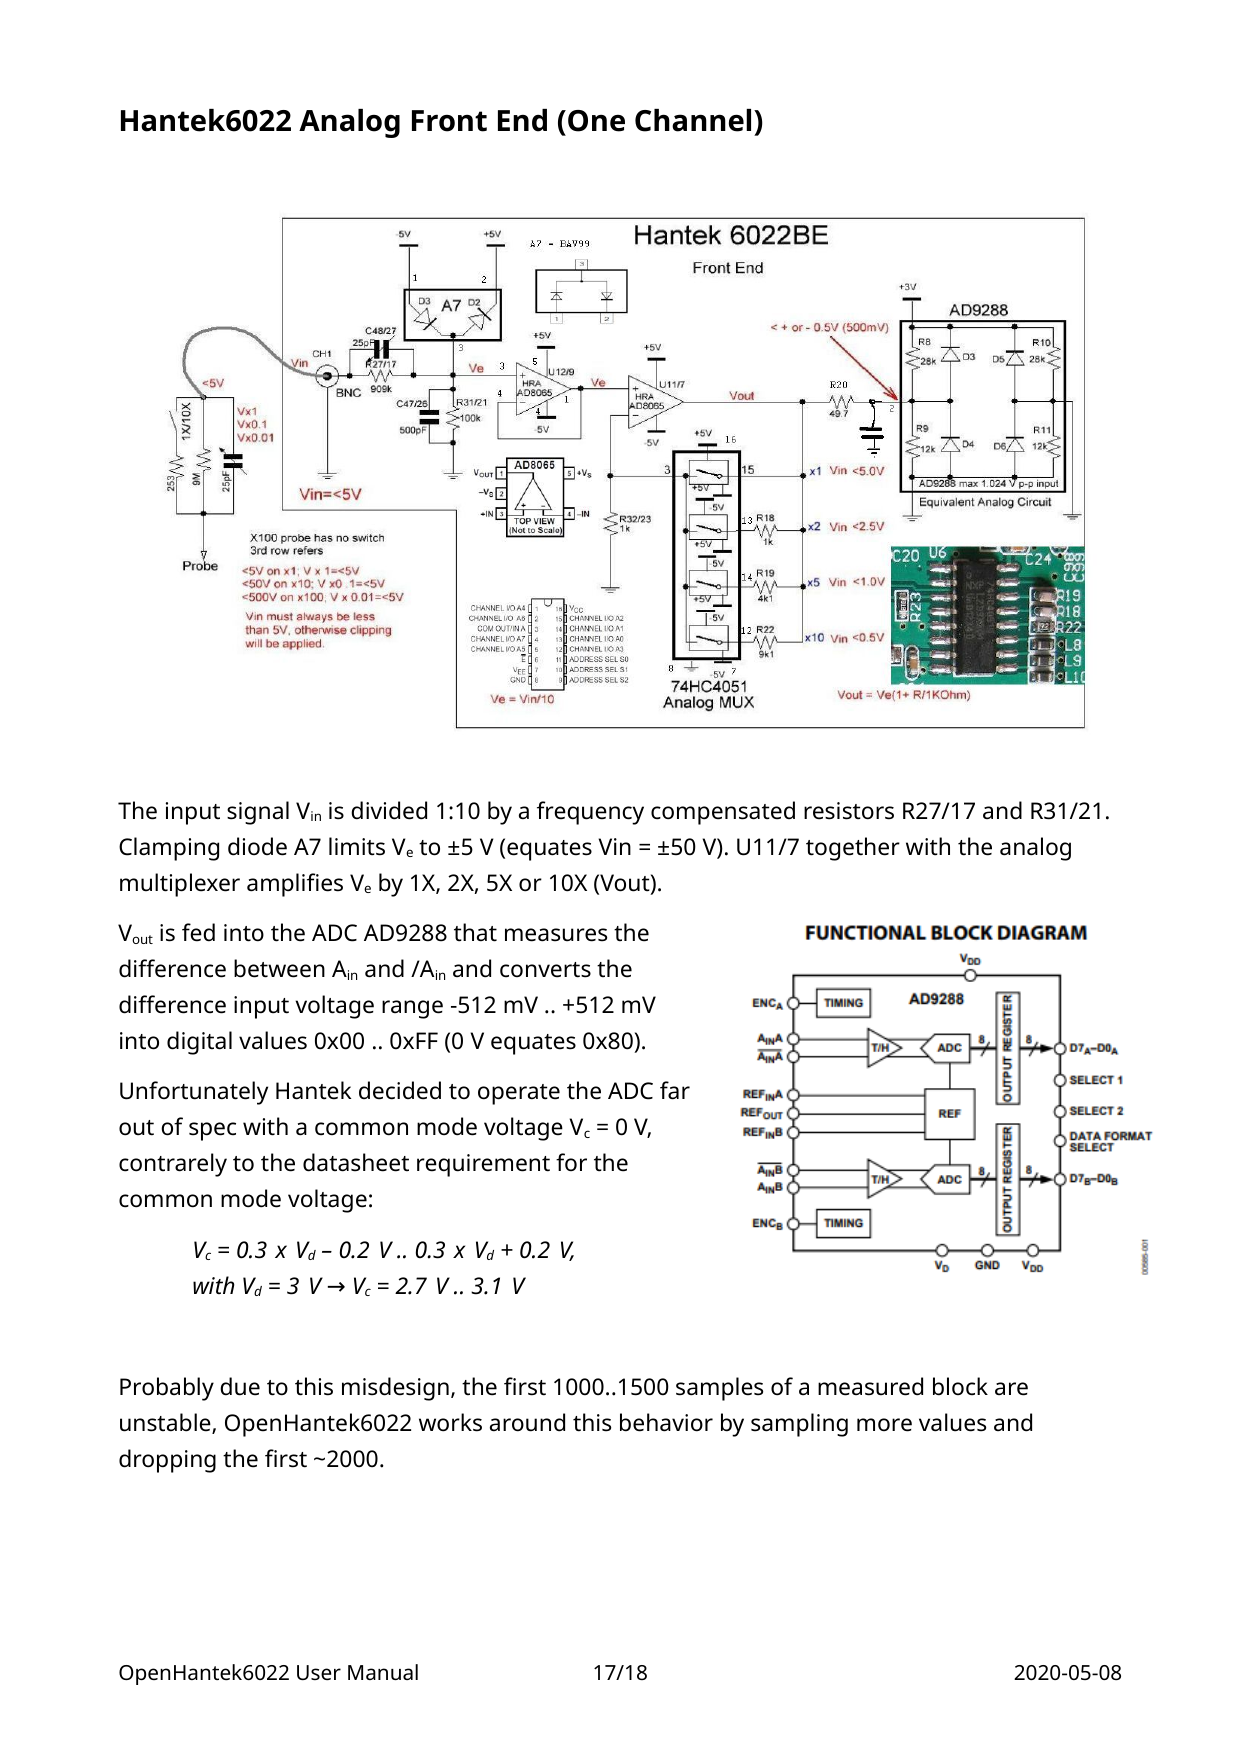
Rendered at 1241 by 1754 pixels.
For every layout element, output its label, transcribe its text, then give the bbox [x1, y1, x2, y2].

subtitle Probably due to this misdesign, the first 1000..1500 samples of a measured block are unstable, OpenHantek6022 works around this behavior by sampling more values and dropping the first ~2000. [118, 1371, 1122, 1474]
subtitle Unfortunately Hantek decided to operate the ADC far out of spec with a common mode voltage Vc = 0 V, contrarely to the datasheet requirement for the common mode voltage: [118, 1075, 738, 1214]
picture [738, 917, 1158, 1282]
subtitle Vc = 0.3 x Vd – 0.2 V .. 0.3 x Vd + 0.2 V, with Vd = 3 V → Vc = 2.7 V .. 3.1 V [118, 1234, 1122, 1301]
subtitle Hantek6022 Analog Front End (One Channel) [118, 100, 1122, 140]
subtitle The input signal Vin is divided 1:10 by a frequency compensated resistors R27/17 and R31/21. Clamping diode A7 limits Ve to ±5 V (equates Vin = ±50 V). U11/7 together with the analog multiplexer amplifies Ve by 1X, 2X, 5X or 10X (Vout). [118, 735, 1122, 898]
picture [122, 205, 1127, 736]
subtitle Vout is fed into the ADC AD9288 that measures the difference between Ain and /Ain and converts the difference input voltage range -512 mV .. +512 mV into digital values 0x00 .. 0xFF (0 V equates 0x80). [118, 917, 738, 1056]
